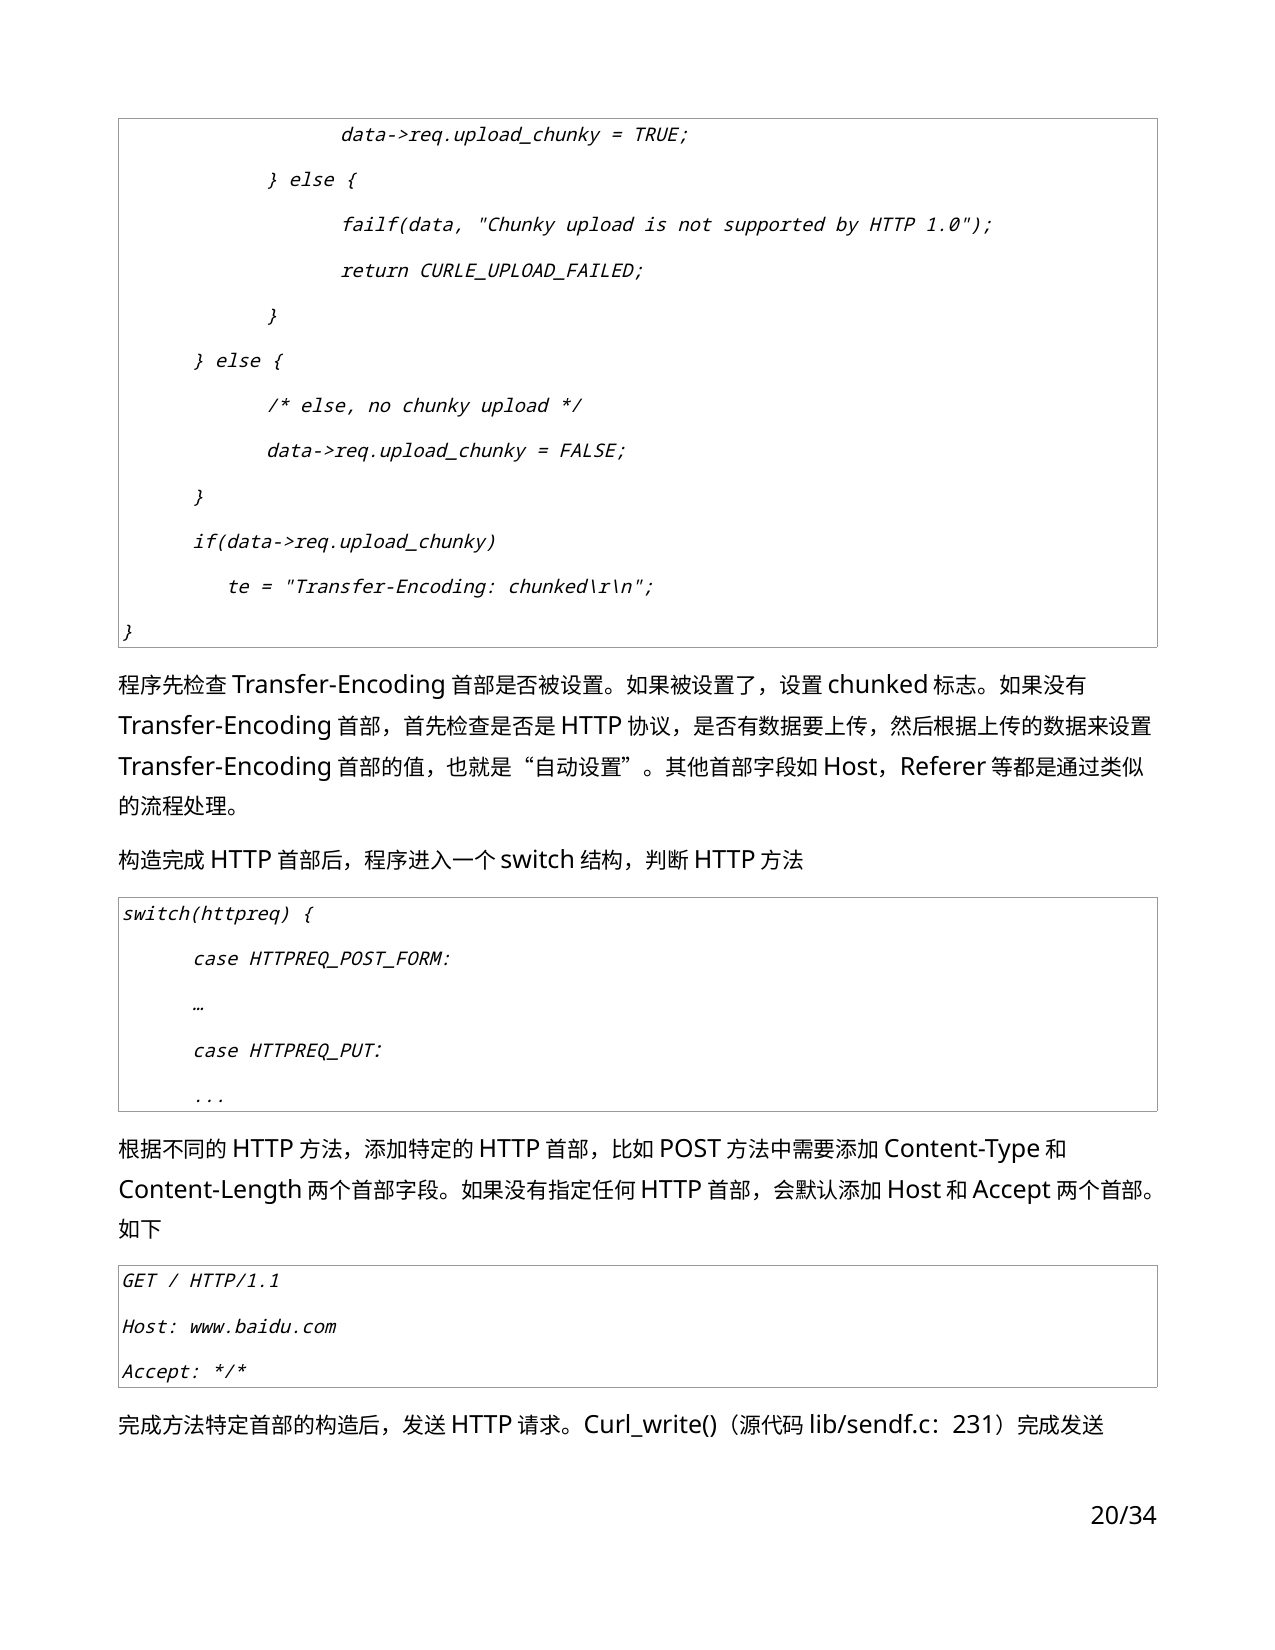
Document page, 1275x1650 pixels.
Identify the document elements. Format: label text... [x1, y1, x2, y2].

text GET / HTTP/1.1 [119, 1266, 1157, 1293]
text failf(data, "Chunky upload is not supported by HTTP 1.0"); [119, 208, 1157, 237]
text Host: www.baidu.com [119, 1310, 1157, 1338]
text return CURLE_UPLOAD_FAILED; [119, 254, 1157, 282]
text 完成方法特定首部的构造后，发送HTTP请求。Curl_write()（源代码lib/sendf.c：231）完成发送 [118, 1407, 1157, 1441]
text } else { [119, 344, 1157, 373]
text Accept: */* [119, 1355, 1157, 1387]
text data->req.upload_chunky = TRUE; [119, 119, 1157, 147]
text 构造完成HTTP首部后，程序进入一个switch结构，判断HTTP方法 [118, 841, 1157, 875]
text } [119, 299, 1157, 328]
text } else { [119, 163, 1157, 192]
text if(data->req.upload_chunky) [119, 525, 1157, 554]
text } [119, 480, 1157, 508]
text … [119, 987, 1157, 1016]
text data->req.upload_chunky = FALSE; [119, 434, 1157, 463]
text ... [119, 1079, 1157, 1111]
text 根据不同的HTTP方法，添加特定的HTTP首部，比如POST方法中需要添加Content-Type和Content-Length两个首部字段。如果没有指定任何HTTP首部，会默认添加Host和Accept两个首部。如下 [118, 1131, 1157, 1244]
text case HTTPREQ_PUT： [119, 1032, 1157, 1063]
text } [119, 615, 1157, 647]
text /* else, no chunky upload */ [119, 389, 1157, 418]
text switch(httpreq) { [119, 898, 1157, 925]
text case HTTPREQ_POST_FORM: [119, 942, 1157, 971]
text te = "Transfer-Encoding: chunked\r\n"; [119, 570, 1157, 599]
text 程序先检查Transfer-Encoding首部是否被设置。如果被设置了，设置chunked标志。如果没有Transfer-Encoding首部，首先检查是否是HTTP协议，是否有数据要上传，然后根据上传的数据来设置Transfer-Encoding首部的值，也就是“自动设置”。其他首部字段如Host，Referer等都是通过类似的流程处理。 [118, 667, 1157, 821]
